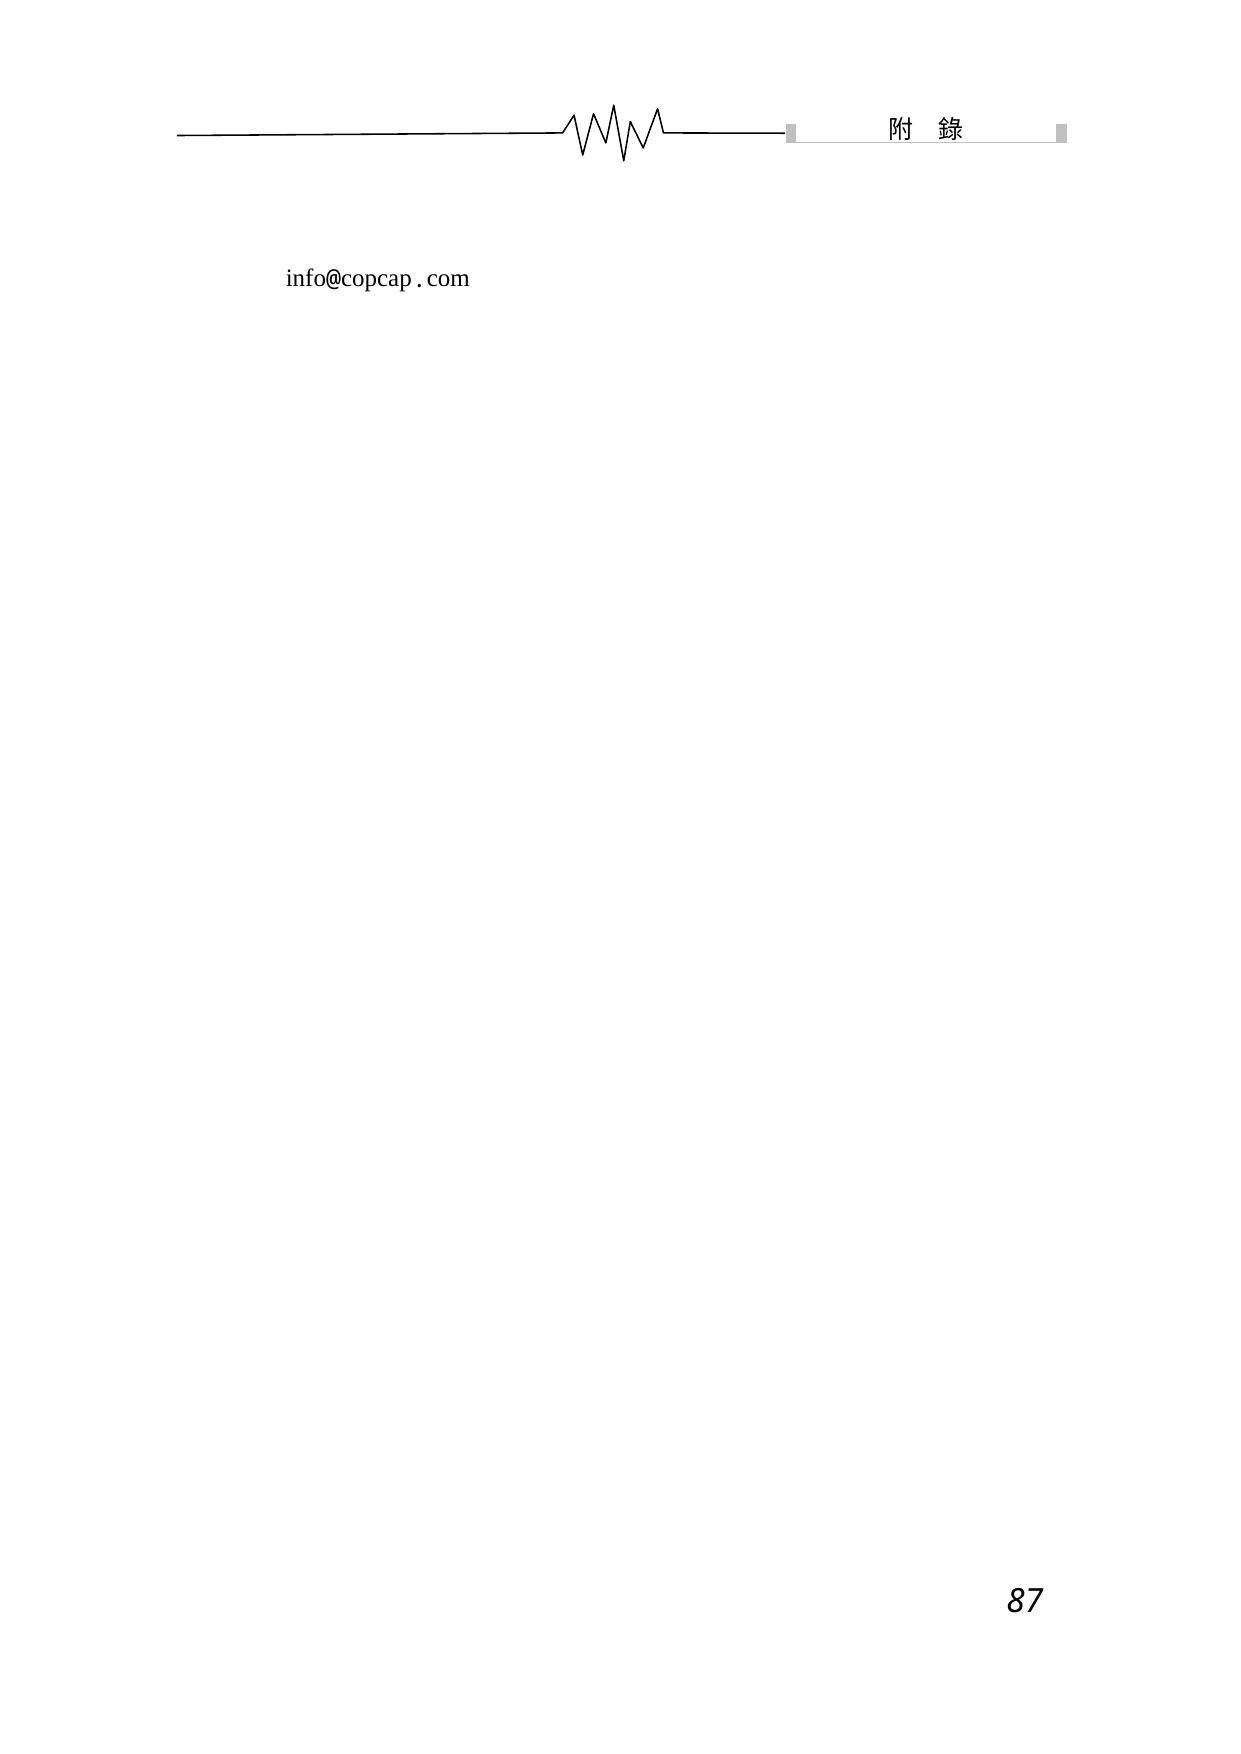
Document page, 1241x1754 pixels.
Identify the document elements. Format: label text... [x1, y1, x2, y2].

text info@copcap.com [207, 236, 1058, 299]
